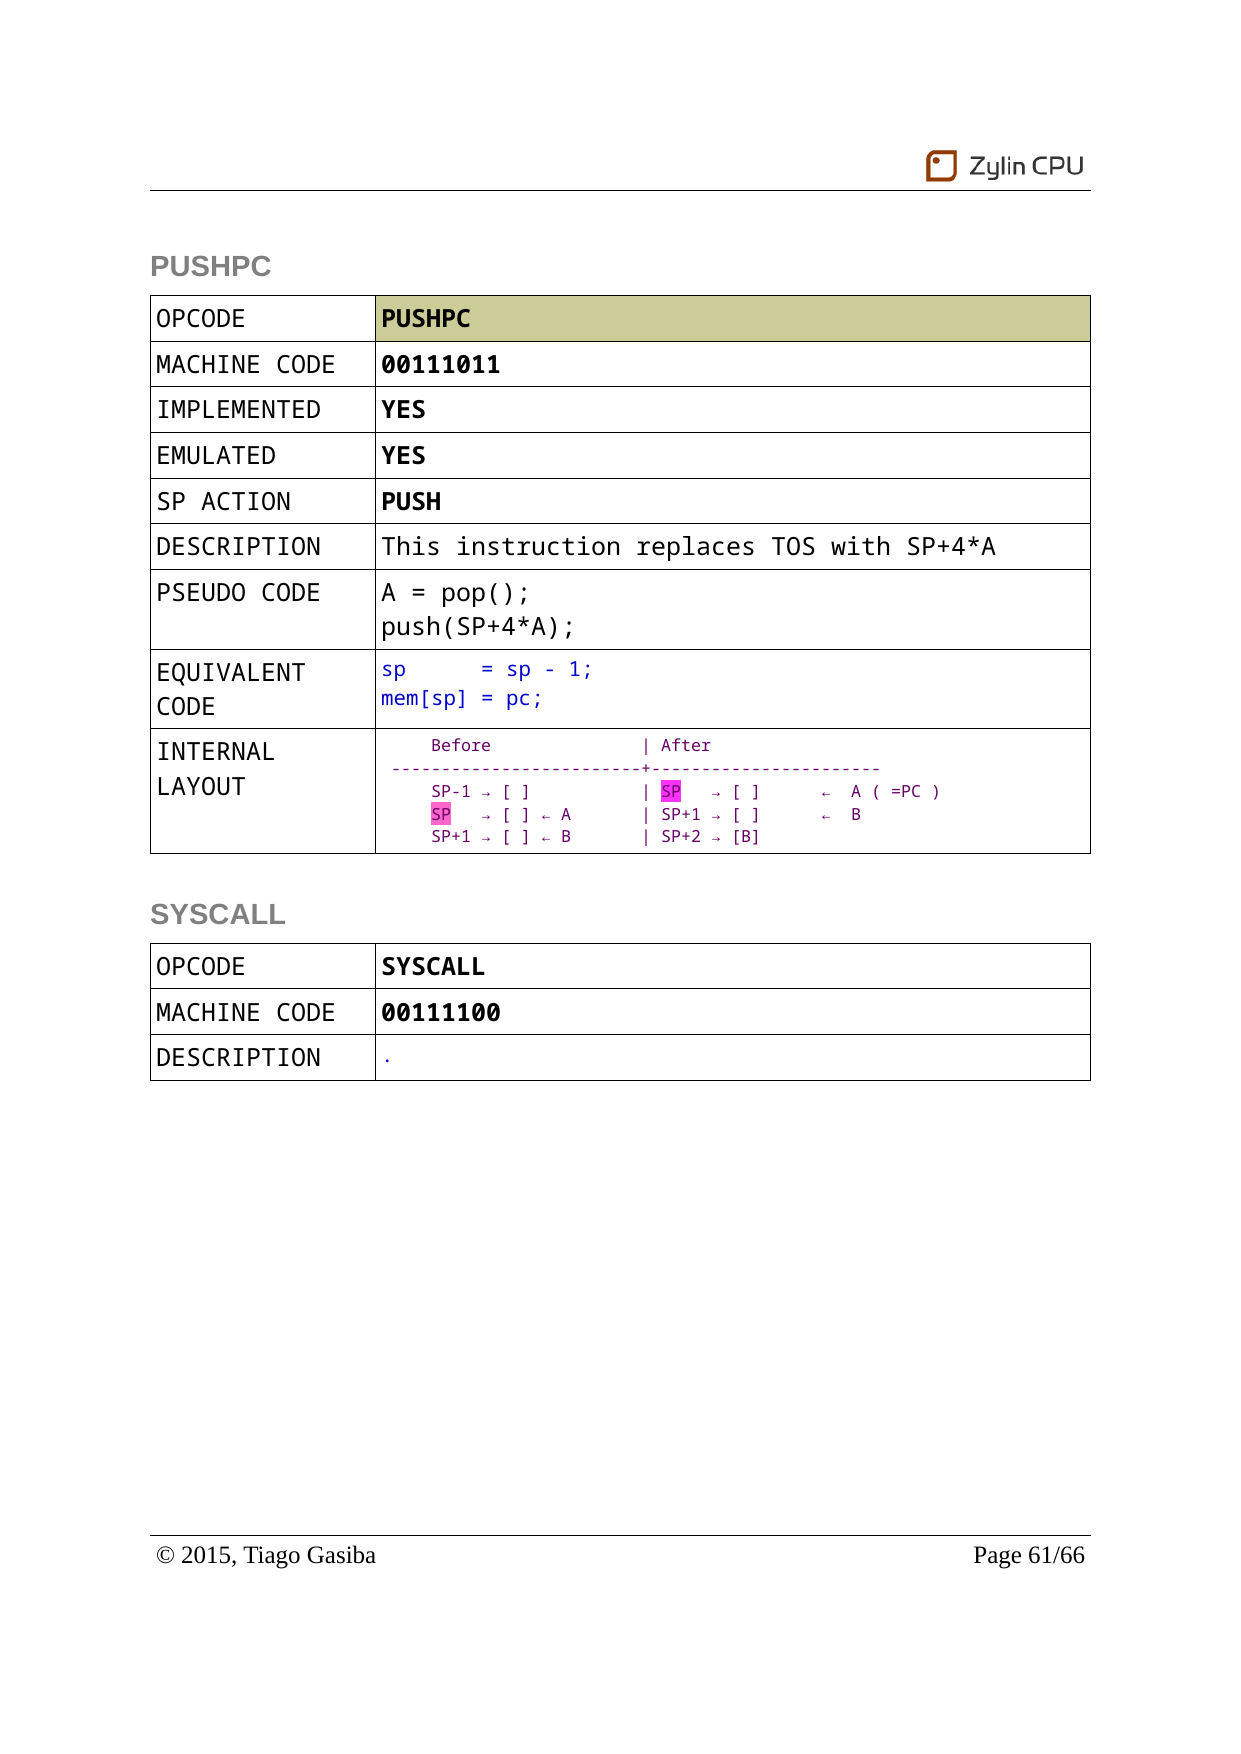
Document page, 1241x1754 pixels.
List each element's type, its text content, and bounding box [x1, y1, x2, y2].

table_cell 00111100 [376, 989, 1090, 1034]
table_cell YES [376, 433, 1090, 478]
table_cell This instruction replaces TOS with SP+4*A [376, 524, 1090, 569]
table_cell MACHINE CODE [151, 989, 375, 1034]
table_cell Before | After -------------------------+----------------------- SP-1 → [ ] | SP → [ ] ← A ( =PC ) SP → [ ] ← A | SP+1 → [ ] ← B SP+1 → [ ] ← B | SP+2 → [B] [376, 729, 1090, 853]
table_header OPCODE [151, 944, 375, 988]
table_cell PUSH [376, 479, 1090, 523]
table_cell INTERNAL LAYOUT [151, 729, 375, 853]
table_cell IMPLEMENTED [151, 387, 375, 432]
table_header SYSCALL [376, 944, 1090, 988]
table_cell MACHINE CODE [151, 342, 375, 386]
table_cell DESCRIPTION [151, 524, 375, 569]
table_cell 00111011 [376, 342, 1090, 386]
table_cell YES [376, 387, 1090, 432]
table_header OPCODE [151, 296, 375, 341]
table_cell sp = sp - 1; mem[sp] = pc; [376, 650, 1090, 728]
table_cell . [376, 1035, 1090, 1080]
table_cell EQUIVALENT CODE [151, 650, 375, 728]
table_cell A = pop(); push(SP+4*A); [376, 570, 1090, 649]
subtitle PUSHPC [150, 249, 1091, 283]
table_cell SP ACTION [151, 479, 375, 523]
table_cell EMULATED [151, 433, 375, 478]
picture [922, 148, 1151, 185]
subtitle SYSCALL [150, 897, 1091, 930]
table_header PUSHPC [376, 296, 1090, 341]
table_cell PSEUDO CODE [151, 570, 375, 649]
table_cell DESCRIPTION [151, 1035, 375, 1080]
